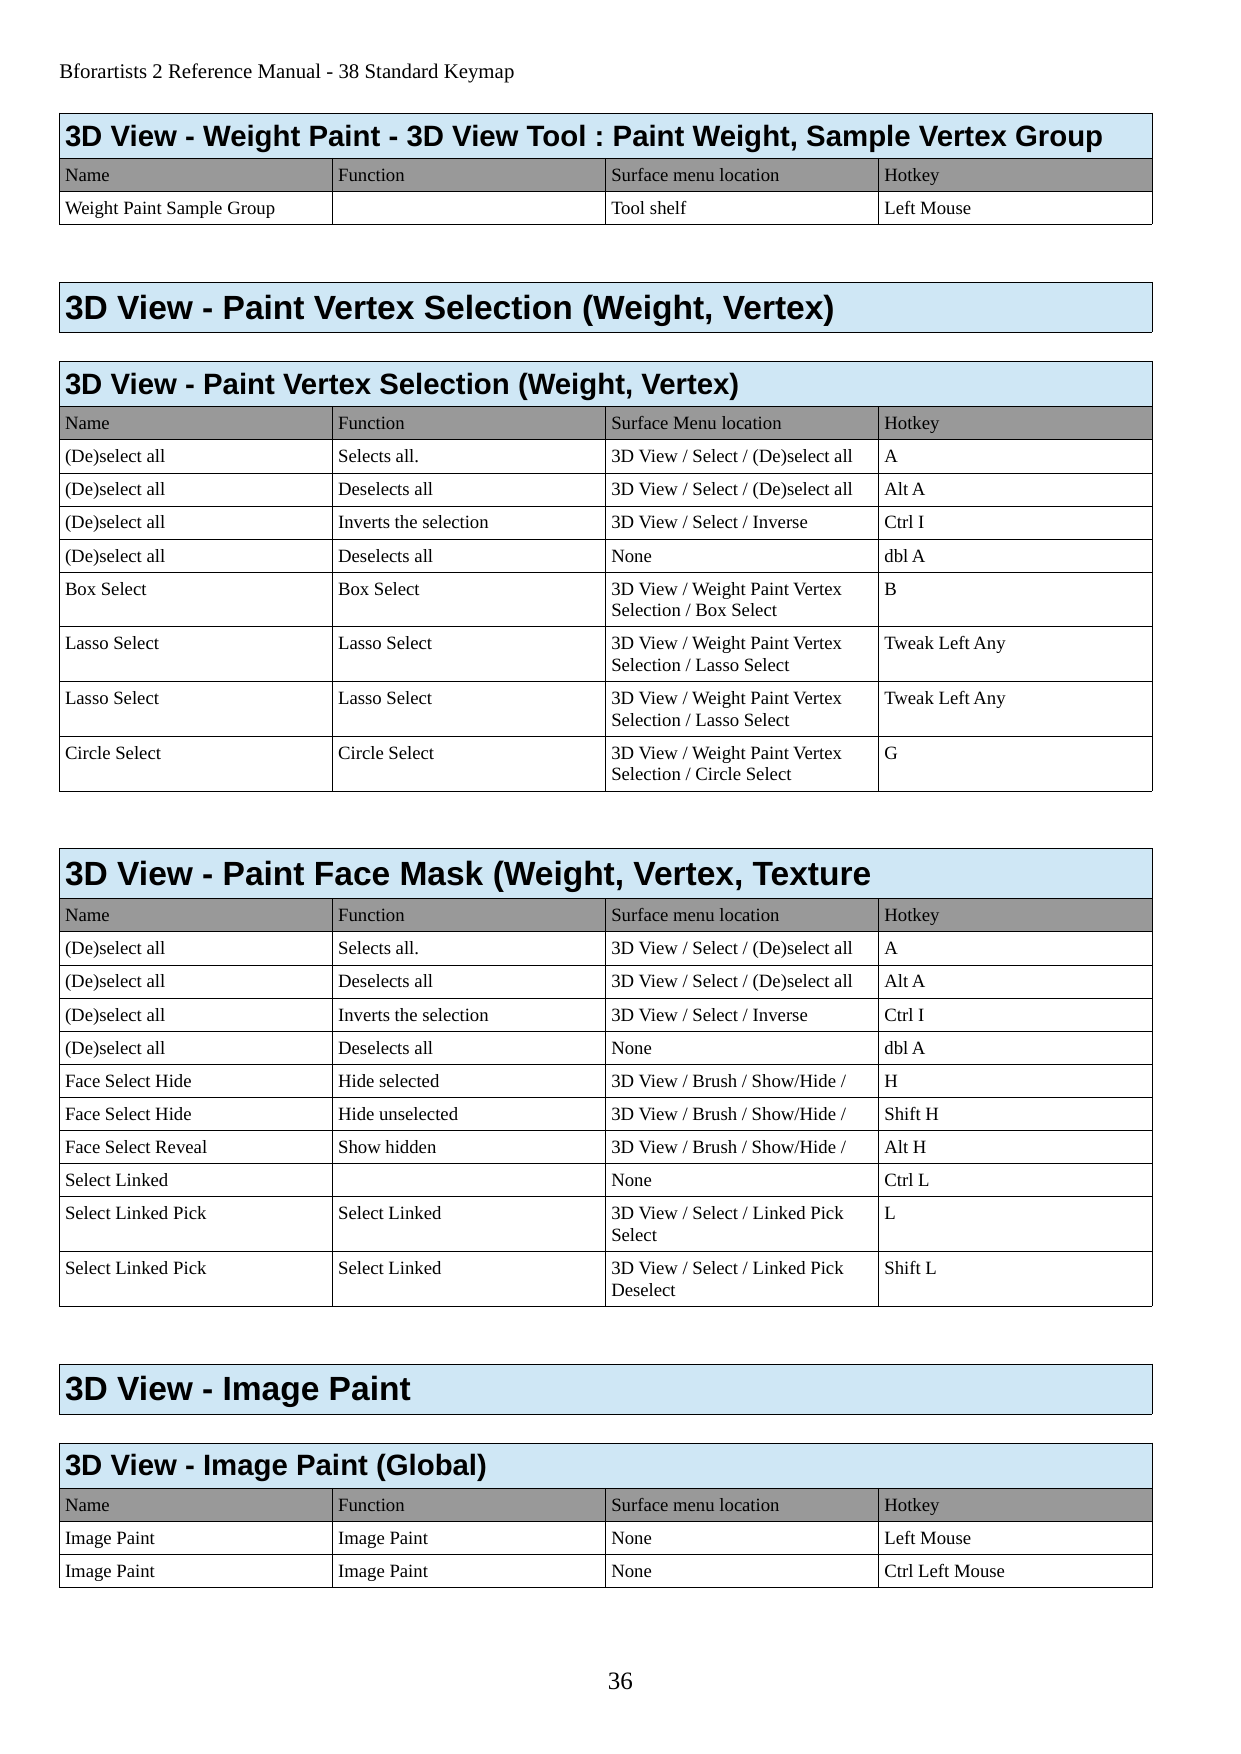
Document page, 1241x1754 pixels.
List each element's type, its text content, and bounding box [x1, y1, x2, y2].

table_header 3D View - Paint Vertex Selection (Weight, Vertex) [60, 283, 1152, 332]
table_cell Circle Select [333, 737, 605, 791]
table_header 3D View - Paint Vertex Selection (Weight, Vertex) [60, 362, 1152, 406]
table_cell 3D View / Select / Inverse [606, 999, 878, 1031]
table_cell A [879, 440, 1152, 472]
table_cell (De)select all [60, 999, 332, 1031]
table_cell L [879, 1197, 1152, 1251]
table_cell Deselects all [333, 540, 605, 572]
table_cell Image Paint [333, 1555, 605, 1587]
table_cell (De)select all [60, 507, 332, 539]
table_cell 3D View / Brush / Show/Hide / [606, 1098, 878, 1130]
table_cell Face Select Reveal [60, 1131, 332, 1163]
table_cell 3D View / Brush / Show/Hide / [606, 1131, 878, 1163]
table_cell Ctrl I [879, 999, 1152, 1031]
table_cell Deselects all [333, 474, 605, 506]
table_cell (De)select all [60, 966, 332, 998]
table_cell 3D View / Weight Paint Vertex Selection / Circle Select [606, 737, 878, 791]
table_cell Name [60, 159, 332, 191]
table_cell 3D View / Select / Inverse [606, 507, 878, 539]
table_cell Hotkey [879, 407, 1152, 439]
table_cell Name [60, 407, 332, 439]
table_cell Hide unselected [333, 1098, 605, 1130]
table_header 3D View - Paint Face Mask (Weight, Vertex, Texture [60, 849, 1152, 898]
table_cell Select Linked Pick [60, 1197, 332, 1251]
table_cell 3D View / Weight Paint Vertex Selection / Lasso Select [606, 682, 878, 736]
table_cell Select Linked [333, 1197, 605, 1251]
table_cell 3D View / Select / (De)select all [606, 474, 878, 506]
table_cell Tweak Left Any [879, 627, 1152, 681]
table_cell A [879, 932, 1152, 964]
table_cell dbl A [879, 540, 1152, 572]
table_cell None [606, 1522, 878, 1554]
table_cell 3D View / Weight Paint Vertex Selection / Lasso Select [606, 627, 878, 681]
table_cell Surface menu location [606, 1489, 878, 1521]
table_cell Weight Paint Sample Group [60, 192, 332, 224]
table_cell Lasso Select [333, 682, 605, 736]
table_cell H [879, 1065, 1152, 1097]
table_cell (De)select all [60, 440, 332, 472]
table_cell Image Paint [60, 1522, 332, 1554]
table_cell 3D View / Select / Linked Pick Deselect [606, 1252, 878, 1306]
table_cell Hide selected [333, 1065, 605, 1097]
table_cell Ctrl Left Mouse [879, 1555, 1152, 1587]
table_cell Selects all. [333, 932, 605, 964]
table_cell Left Mouse [879, 192, 1152, 224]
table_cell Function [333, 1489, 605, 1521]
table_cell [333, 192, 605, 224]
table_cell Function [333, 407, 605, 439]
table_cell Show hidden [333, 1131, 605, 1163]
table_cell 3D View / Select / (De)select all [606, 932, 878, 964]
table_header 3D View - Weight Paint - 3D View Tool : Paint Weight, Sample Vertex Group [60, 114, 1152, 158]
table_cell Function [333, 159, 605, 191]
table_cell Inverts the selection [333, 507, 605, 539]
table_cell Tweak Left Any [879, 682, 1152, 736]
table_cell Deselects all [333, 966, 605, 998]
table_cell (De)select all [60, 540, 332, 572]
table_cell 3D View / Weight Paint Vertex Selection / Box Select [606, 573, 878, 626]
table_cell (De)select all [60, 932, 332, 964]
table_cell B [879, 573, 1152, 626]
table_cell Box Select [60, 573, 332, 626]
table_cell 3D View / Select / (De)select all [606, 966, 878, 998]
table_cell None [606, 1032, 878, 1064]
table_cell [333, 1164, 605, 1196]
table_cell Selects all. [333, 440, 605, 472]
table_cell Left Mouse [879, 1522, 1152, 1554]
table_cell G [879, 737, 1152, 791]
table_cell Surface Menu location [606, 407, 878, 439]
table_cell Hotkey [879, 1489, 1152, 1521]
table_cell None [606, 540, 878, 572]
table_cell Hotkey [879, 159, 1152, 191]
table_cell 3D View / Select / Linked Pick Select [606, 1197, 878, 1251]
table_cell Box Select [333, 573, 605, 626]
table_cell Function [333, 899, 605, 931]
table_cell Surface menu location [606, 899, 878, 931]
table_cell 3D View / Select / (De)select all [606, 440, 878, 472]
table_cell Alt H [879, 1131, 1152, 1163]
table_cell Tool shelf [606, 192, 878, 224]
table_cell Select Linked [333, 1252, 605, 1306]
table_cell None [606, 1164, 878, 1196]
table_cell Ctrl L [879, 1164, 1152, 1196]
table_cell Name [60, 899, 332, 931]
table_cell Select Linked Pick [60, 1252, 332, 1306]
table_cell dbl A [879, 1032, 1152, 1064]
table_cell Name [60, 1489, 332, 1521]
table_cell Lasso Select [60, 627, 332, 681]
table_cell (De)select all [60, 1032, 332, 1064]
table_cell Ctrl I [879, 507, 1152, 539]
table_cell Image Paint [60, 1555, 332, 1587]
table_cell Shift H [879, 1098, 1152, 1130]
table_header 3D View - Image Paint [60, 1365, 1152, 1414]
table_cell Select Linked [60, 1164, 332, 1196]
table_cell Shift L [879, 1252, 1152, 1306]
table_cell Image Paint [333, 1522, 605, 1554]
table_cell (De)select all [60, 474, 332, 506]
table_cell Surface menu location [606, 159, 878, 191]
table_cell Face Select Hide [60, 1098, 332, 1130]
table_cell Alt A [879, 966, 1152, 998]
table_cell Hotkey [879, 899, 1152, 931]
table_cell Lasso Select [333, 627, 605, 681]
table_cell Lasso Select [60, 682, 332, 736]
table_cell None [606, 1555, 878, 1587]
table_cell Circle Select [60, 737, 332, 791]
table_cell Alt A [879, 474, 1152, 506]
table_header 3D View - Image Paint (Global) [60, 1444, 1152, 1488]
table_cell Deselects all [333, 1032, 605, 1064]
table_cell 3D View / Brush / Show/Hide / [606, 1065, 878, 1097]
table_cell Face Select Hide [60, 1065, 332, 1097]
table_cell Inverts the selection [333, 999, 605, 1031]
